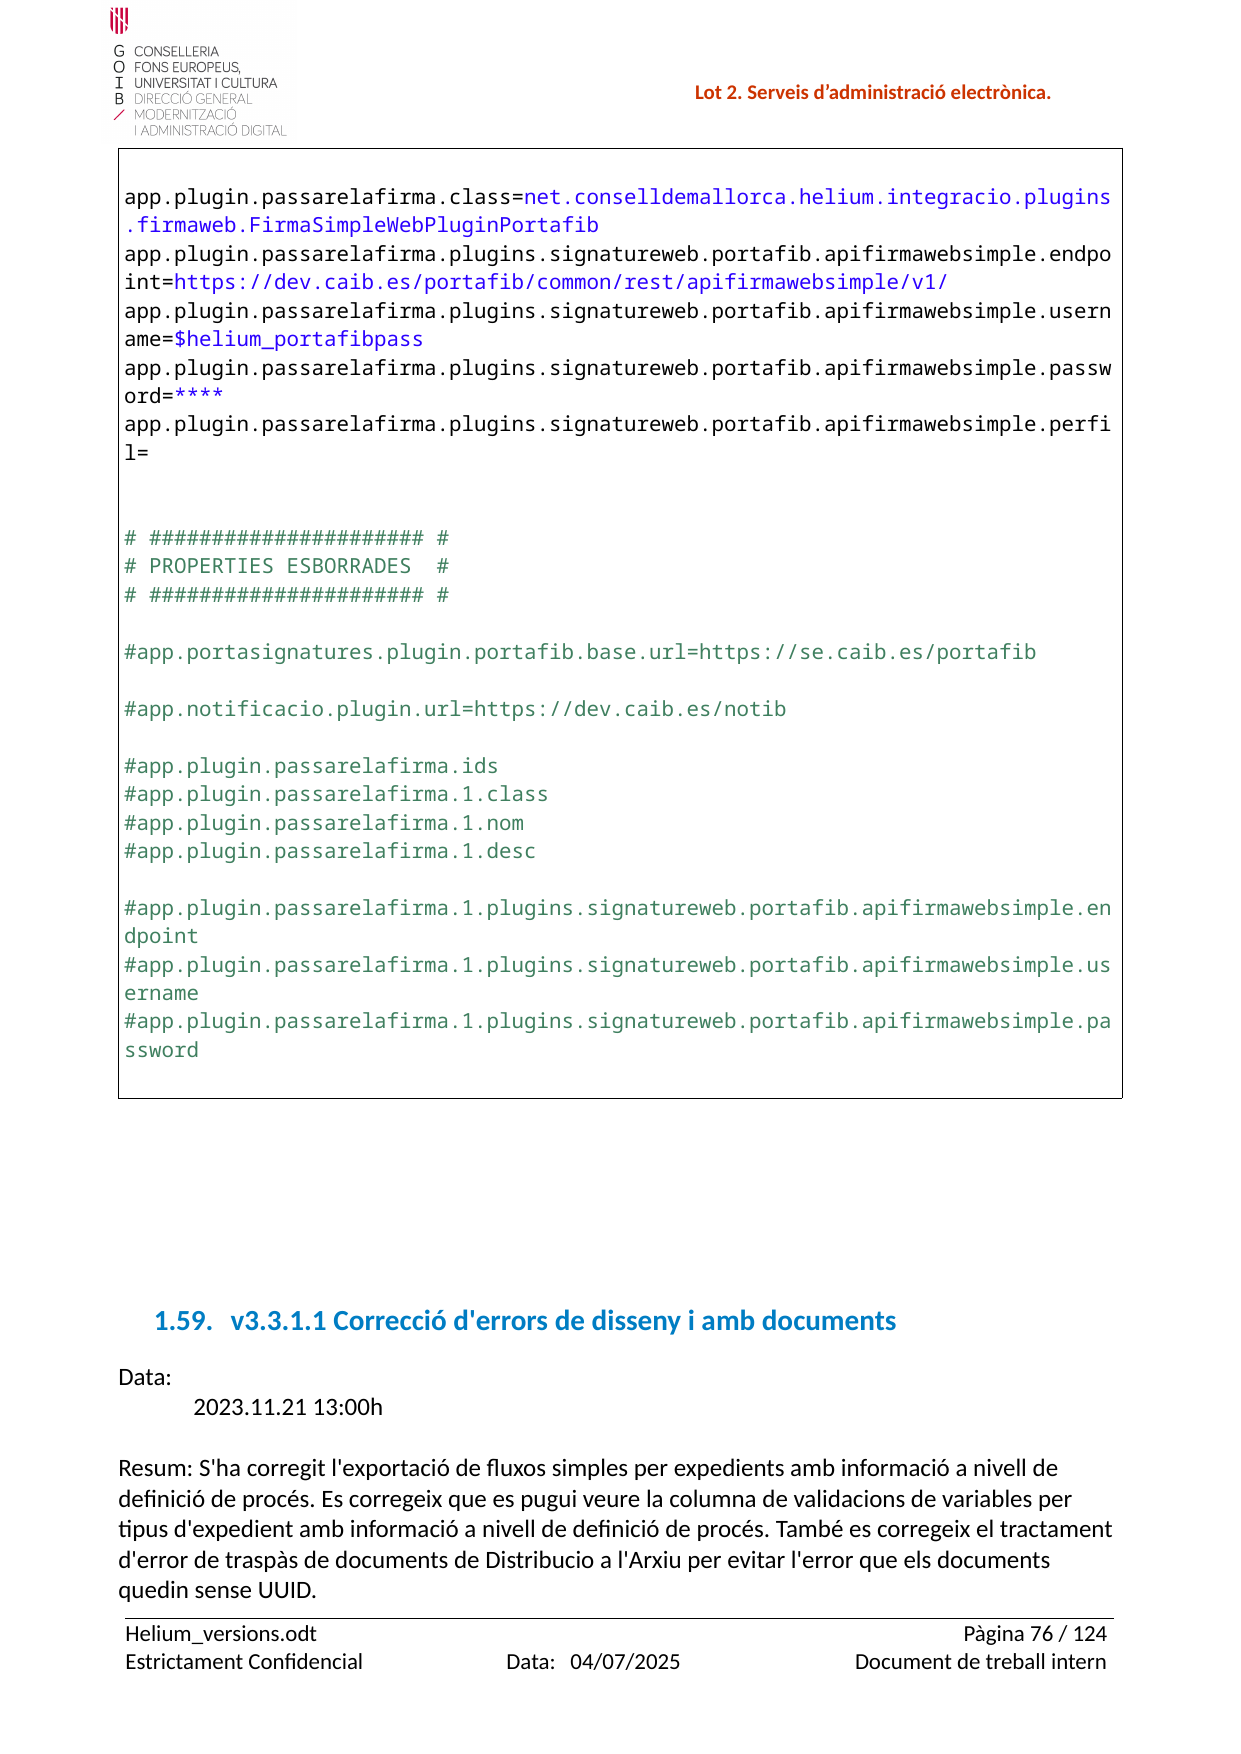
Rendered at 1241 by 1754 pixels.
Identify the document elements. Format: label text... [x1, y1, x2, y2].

picture [100, 0, 297, 144]
text 2023.11.21 13:00h [118, 1391, 1122, 1422]
text Resum: S'ha corregit l'exportació de fluxos simples per expedients amb informació a nivell de definició de procés. Es corregeix que es pugui veure la columna de validacions de variables per tipus d'expedient amb informació a nivell de definició de procés. També es corregeix el tractament d'error de traspàs de documents de Distribucio a l'Arxiu per evitar l'error que els documents quedin sense UUID. [118, 1452, 1122, 1605]
text Data: [118, 1361, 1122, 1391]
subtitle v3.3.1.1 Correcció d'errors de disseny i amb documents [153, 1302, 1122, 1337]
table_header app.plugin.passarelafirma.class=net.conselldemallorca.helium.integracio.plugins.firmaweb.FirmaSimpleWebPluginPortafib app.plugin.passarelafirma.plugins.signatureweb.portafib.apifirmawebsimple.endpoint=https://dev.caib.es/portafib/common/rest/apifirmawebsimple/v1/ app.plugin.passarelafirma.plugins.signatureweb.portafib.apifirmawebsimple.username=$helium_portafibpass app.plugin.passarelafirma.plugins.signatureweb.portafib.apifirmawebsimple.password=**** app.plugin.passarelafirma.plugins.signatureweb.portafib.apifirmawebsimple.perfil= # ###################### # # PROPERTIES ESBORRADES # # ###################### # #app.portasignatures.plugin.portafib.base.url=https://se.caib.es/portafib #app.notificacio.plugin.url=https://dev.caib.es/notib #app.plugin.passarelafirma.ids #app.plugin.passarelafirma.1.class #app.plugin.passarelafirma.1.nom #app.plugin.passarelafirma.1.desc #app.plugin.passarelafirma.1.plugins.signatureweb.portafib.apifirmawebsimple.endpoint #app.plugin.passarelafirma.1.plugins.signatureweb.portafib.apifirmawebsimple.username #app.plugin.passarelafirma.1.plugins.signatureweb.portafib.apifirmawebsimple.password [119, 149, 1122, 1098]
